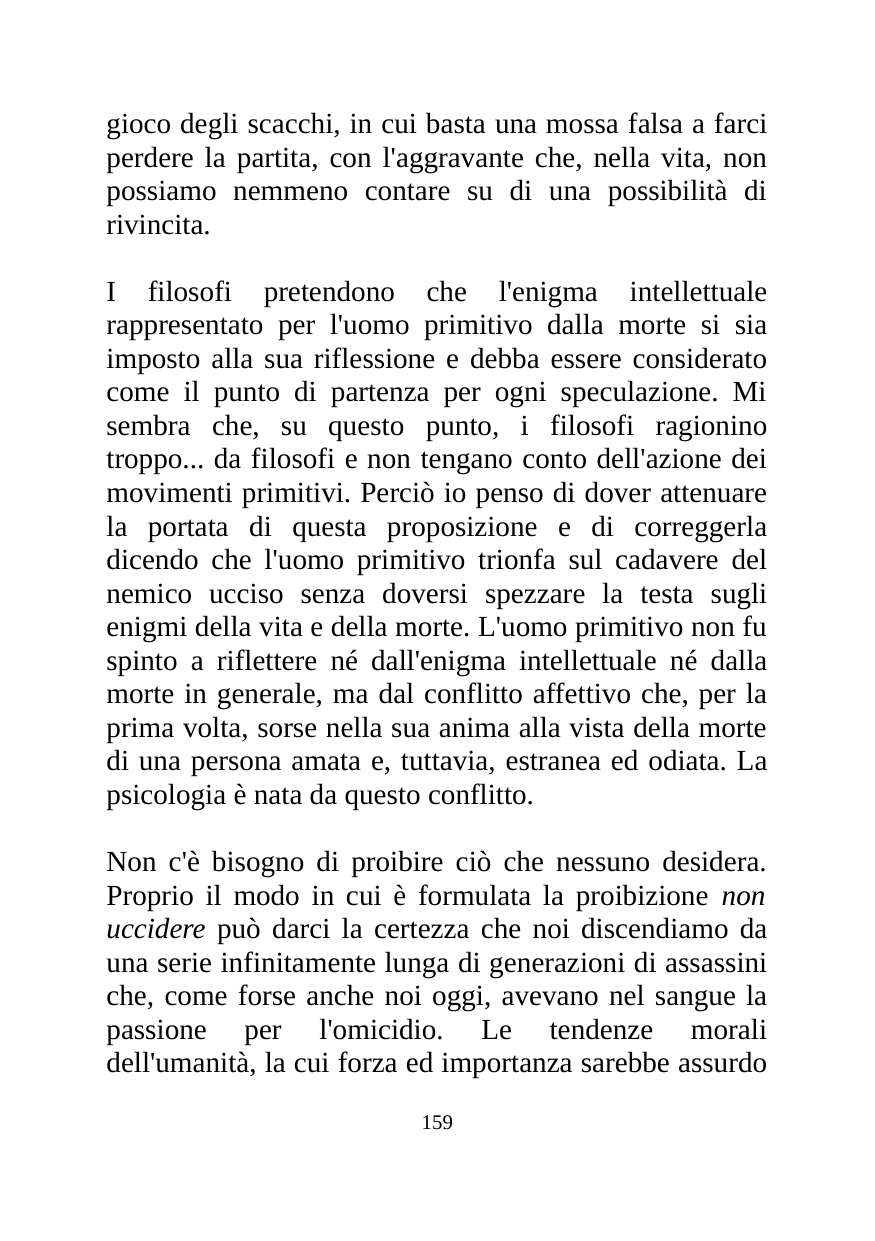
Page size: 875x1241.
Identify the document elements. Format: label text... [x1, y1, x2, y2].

text I filosofi pretendono che l'enigma intellettuale rappresentato per l'uomo primitivo dalla morte si sia imposto alla sua riflessione e debba essere considerato come il punto di partenza per ogni speculazione. Mi sembra che, su questo punto, i filosofi ragionino troppo... da filosofi e non tengano conto dell'azione dei movimenti primitivi. Perciò io penso di dover attenuare la portata di questa proposizione e di correggerla dicendo che l'uomo primitivo trionfa sul cadavere del nemico ucciso senza doversi spezzare la testa sugli enigmi della vita e della morte. L'uomo primitivo non fu spinto a riflettere né dall'enigma intellettuale né dalla morte in generale, ma dal conflitto affettivo che, per la prima volta, sorse nella sua anima alla vista della morte di una persona amata e, tuttavia, estranea ed odiata. La psicologia è nata da questo conflitto. [106, 274, 768, 811]
text gioco degli scacchi, in cui basta una mossa falsa a farci perdere la partita, con l'aggravante che, nella vita, non possiamo nemmeno contare su di una possibilità di rivincita. [106, 106, 768, 240]
text Non c'è bisogno di proibire ciò che nessuno desidera. Proprio il modo in cui è formulata la proibizione non uccidere può darci la certezza che noi discendiamo da una serie infinitamente lunga di generazioni di assassini che, come forse anche noi oggi, avevano nel sangue la passione per l'omicidio. Le tendenze morali dell'umanità, la cui forza ed importanza sarebbe assurdo [106, 844, 768, 1079]
